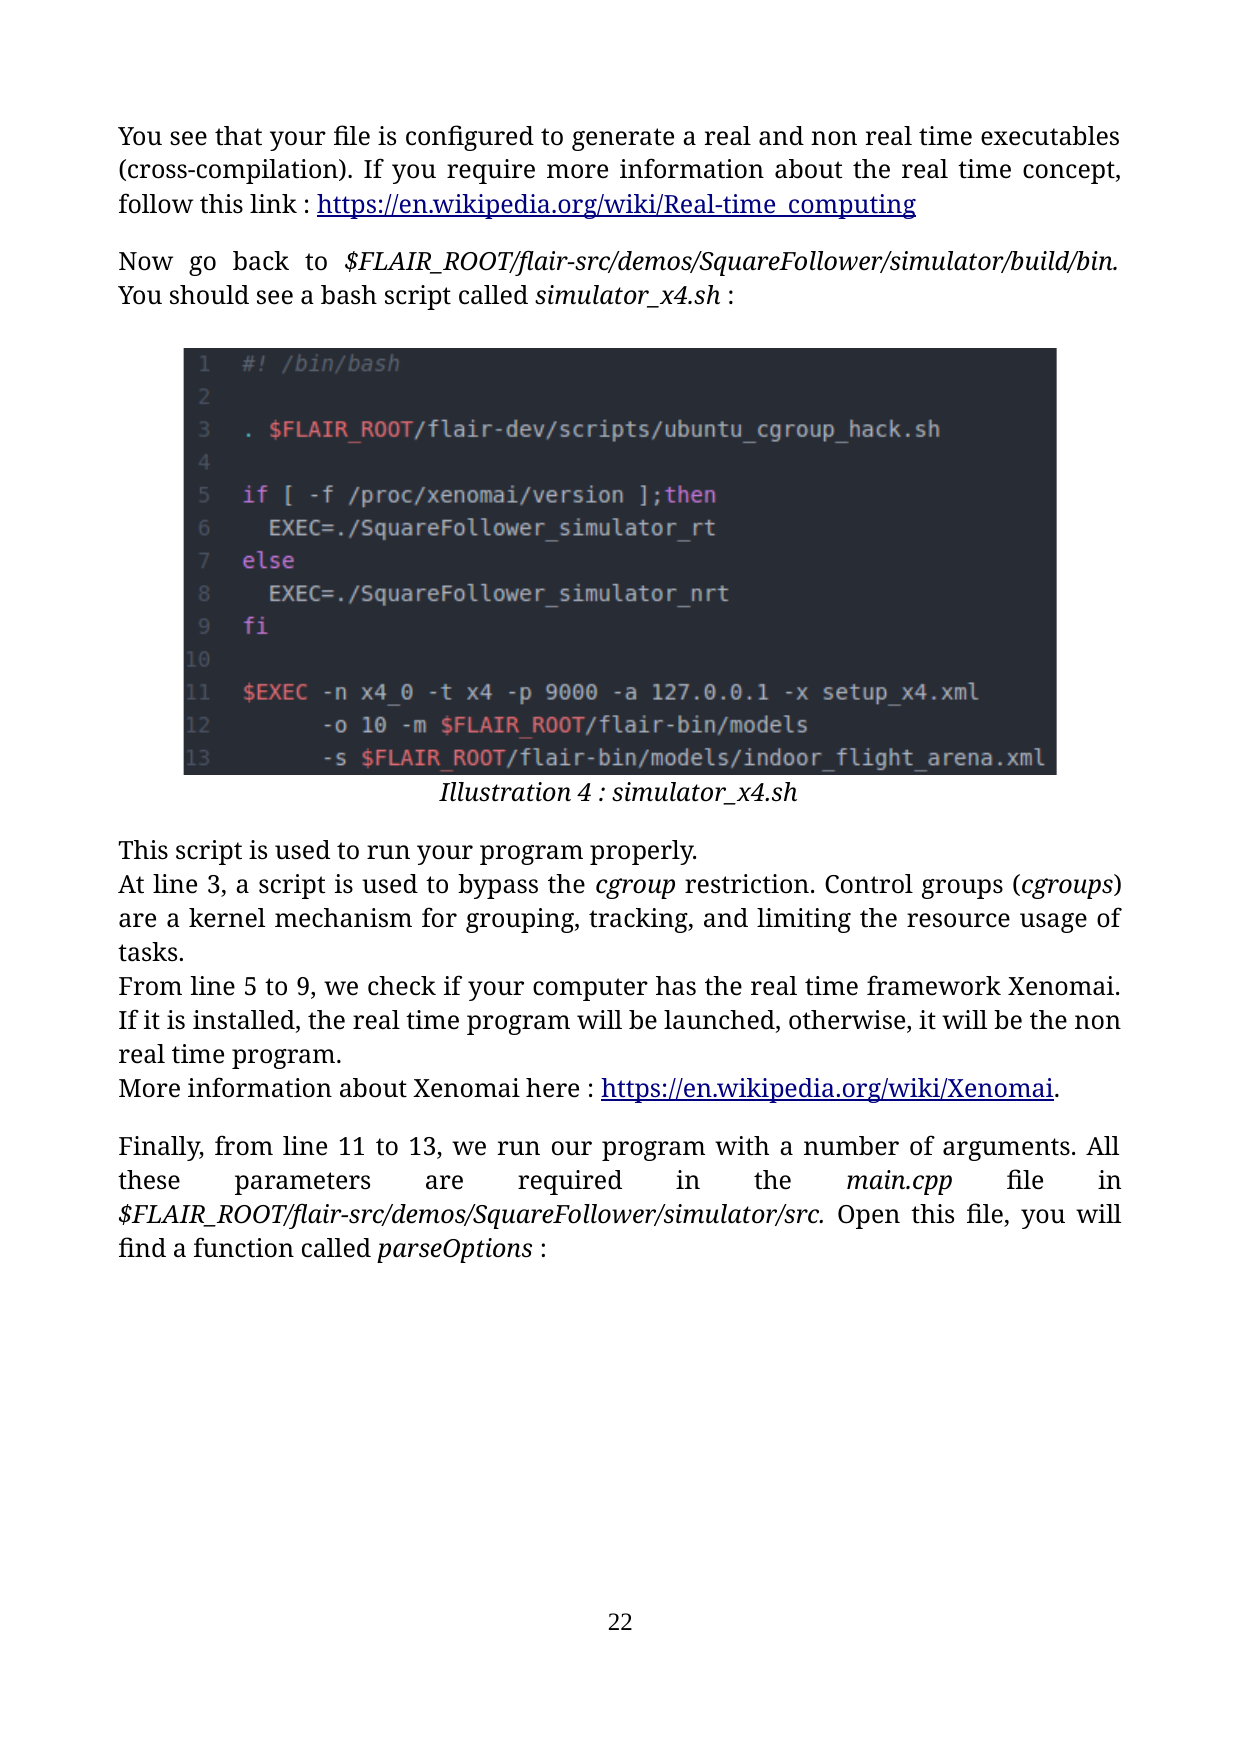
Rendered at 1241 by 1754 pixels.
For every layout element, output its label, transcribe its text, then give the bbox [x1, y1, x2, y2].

text Illustration 4 : simulator_x4.sh [183, 775, 1057, 809]
picture [183, 348, 1057, 775]
text Now go back to $FLAIR_ROOT/flair-src/demos/SquareFollower/simulator/build/bin. You should see a bash script called simulator_x4.sh : [118, 244, 1122, 312]
text This script is used to run your program properly. [118, 832, 1122, 866]
text You see that your file is configured to generate a real and non real time executables (cross-compilation). If you require more information about the real time concept, follow this link : https://en.wikipedia.org/wiki/Real-time_computing [118, 118, 1122, 220]
text From line 5 to 9, we check if your computer has the real time framework Xenomai. If it is installed, the real time program will be launched, otherwise, it will be the non real time program. [118, 968, 1122, 1071]
text At line 3, a script is used to bypass the cgroup restriction. Control groups (cgroups) are a kernel mechanism for grouping, tracking, and limiting the resource usage of tasks. [118, 866, 1122, 968]
text More information about Xenomai here : https://en.wikipedia.org/wiki/Xenomai. [118, 1071, 1122, 1105]
text Finally, from line 11 to 13, we run our program with a number of arguments. All these parameters are required in the main.cpp file in $FLAIR_ROOT/flair-src/demos/SquareFollower/simulator/src. Open this file, you will find a function called parseOptions : [118, 1128, 1122, 1265]
